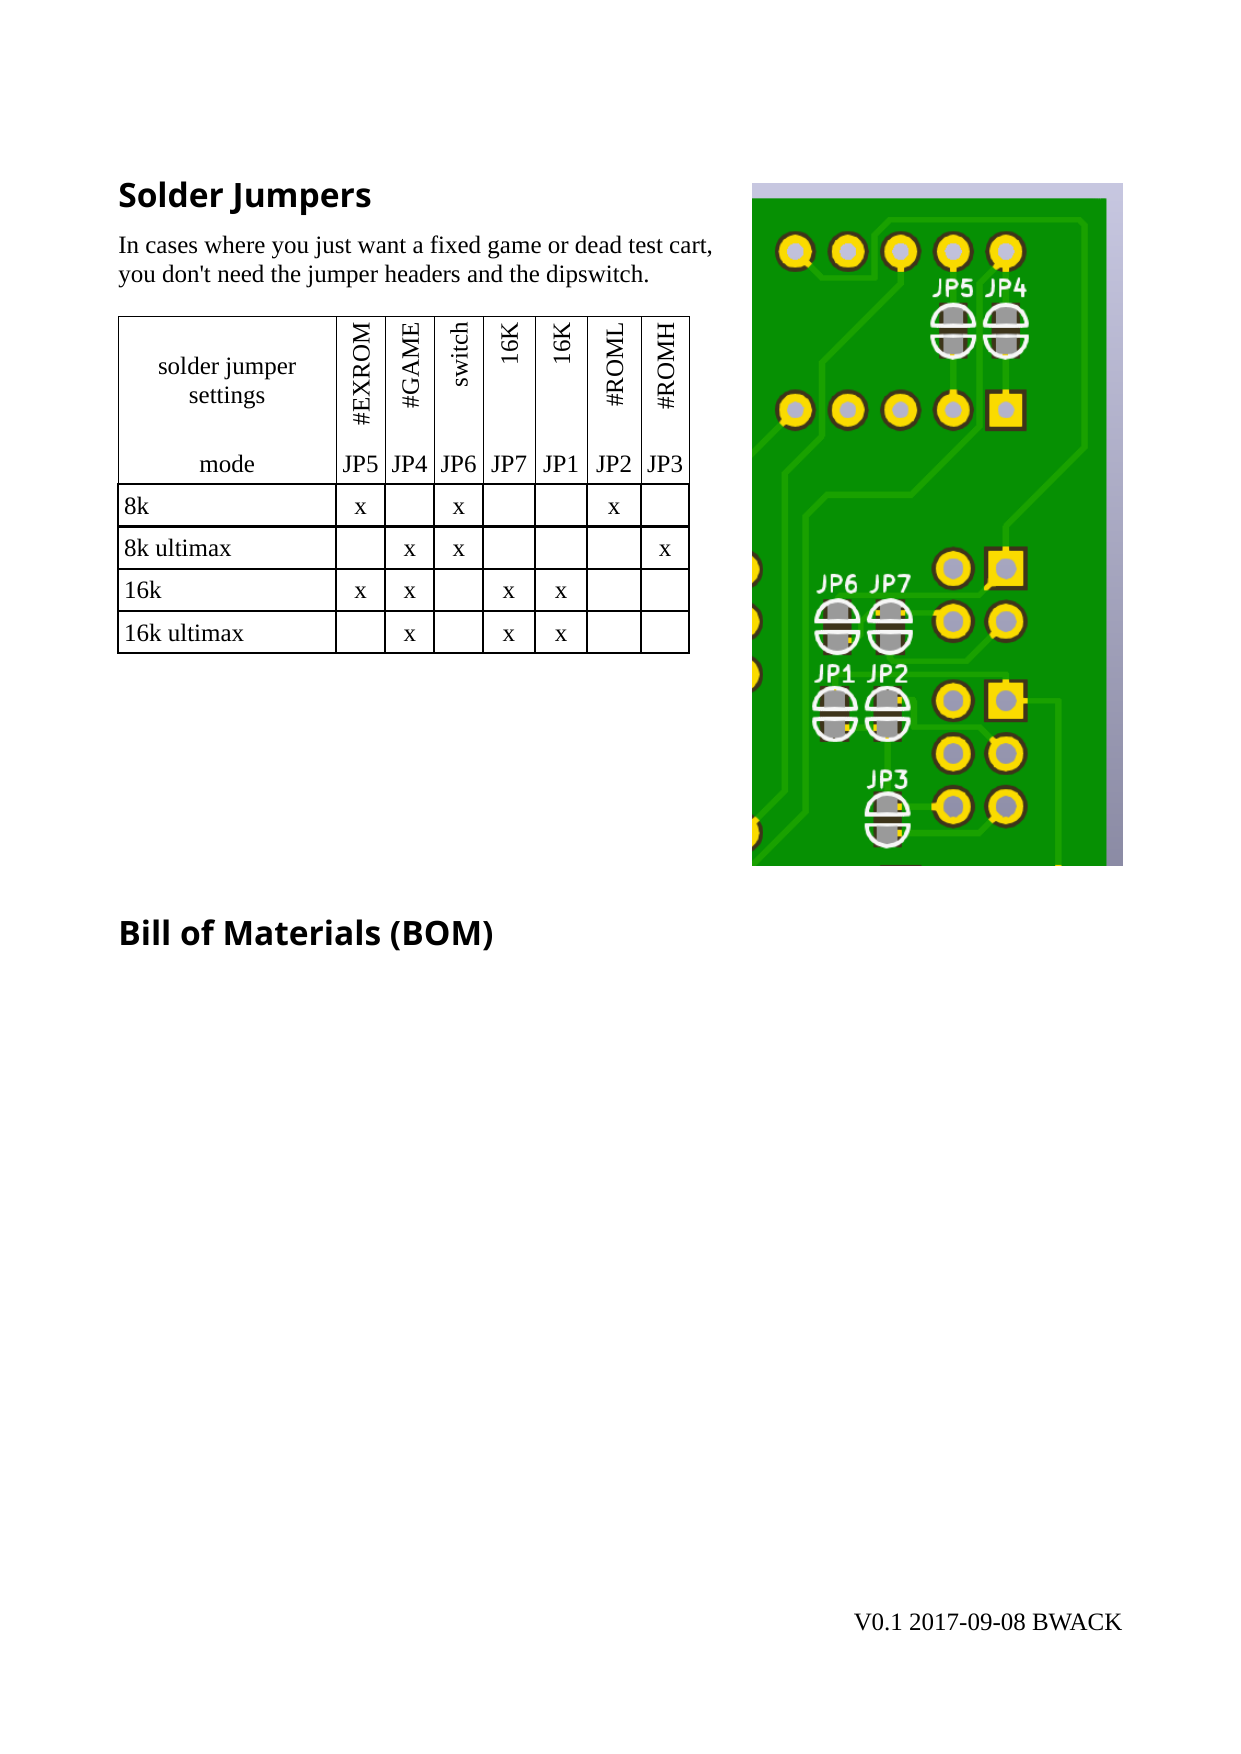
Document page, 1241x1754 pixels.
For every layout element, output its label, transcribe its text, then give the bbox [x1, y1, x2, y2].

table_cell [484, 528, 534, 568]
table_cell x [484, 570, 534, 610]
table_cell x [337, 570, 384, 610]
table_cell x [536, 612, 586, 652]
table_cell [642, 612, 688, 652]
table_header #EXROM [337, 317, 385, 443]
table_header #ROML [588, 317, 641, 443]
table_header #ROMH [642, 317, 689, 443]
table_header 16K [536, 317, 587, 443]
table_header solder jumper settings [119, 317, 336, 443]
text In cases where you just want a fixed game or dead test cart, you don't need the jumper headers and the dipswitch. [118, 230, 754, 288]
table_header #GAME [386, 317, 434, 443]
table_cell 8k [119, 485, 335, 525]
table_header 16K [484, 317, 535, 443]
table_cell JP2 [588, 443, 641, 483]
table_cell x [386, 570, 433, 610]
table_cell [435, 612, 482, 652]
table_cell x [484, 612, 534, 652]
table_cell x [588, 485, 640, 525]
table_cell [435, 570, 482, 610]
table_cell x [386, 528, 433, 568]
table_cell [588, 570, 640, 610]
table_cell JP3 [642, 443, 689, 483]
table_cell [337, 612, 384, 652]
table_cell [536, 485, 586, 525]
table_cell mode [119, 443, 336, 483]
subtitle Solder Jumpers [118, 172, 1122, 218]
table_cell x [435, 528, 482, 568]
table_cell [588, 528, 640, 568]
table_cell [536, 528, 586, 568]
table_cell x [386, 612, 433, 652]
table_cell JP4 [386, 443, 434, 483]
table_cell [386, 485, 433, 525]
table_cell x [337, 485, 384, 525]
table_cell [484, 485, 534, 525]
table_cell x [536, 570, 586, 610]
table_cell [588, 612, 640, 652]
table_cell JP5 [337, 443, 385, 483]
table_cell [337, 528, 384, 568]
table_cell JP1 [536, 443, 587, 483]
table_cell 16k ultimax [119, 612, 335, 652]
table_cell JP7 [484, 443, 535, 483]
table_cell JP6 [435, 443, 483, 483]
table_cell x [642, 528, 688, 568]
table_header switch [435, 317, 483, 443]
table_cell [642, 570, 688, 610]
table_cell x [435, 485, 482, 525]
subtitle Bill of Materials (BOM) [118, 909, 1122, 955]
table_cell [642, 485, 688, 525]
table_cell 16k [119, 570, 335, 610]
table_cell 8k ultimax [119, 528, 335, 568]
